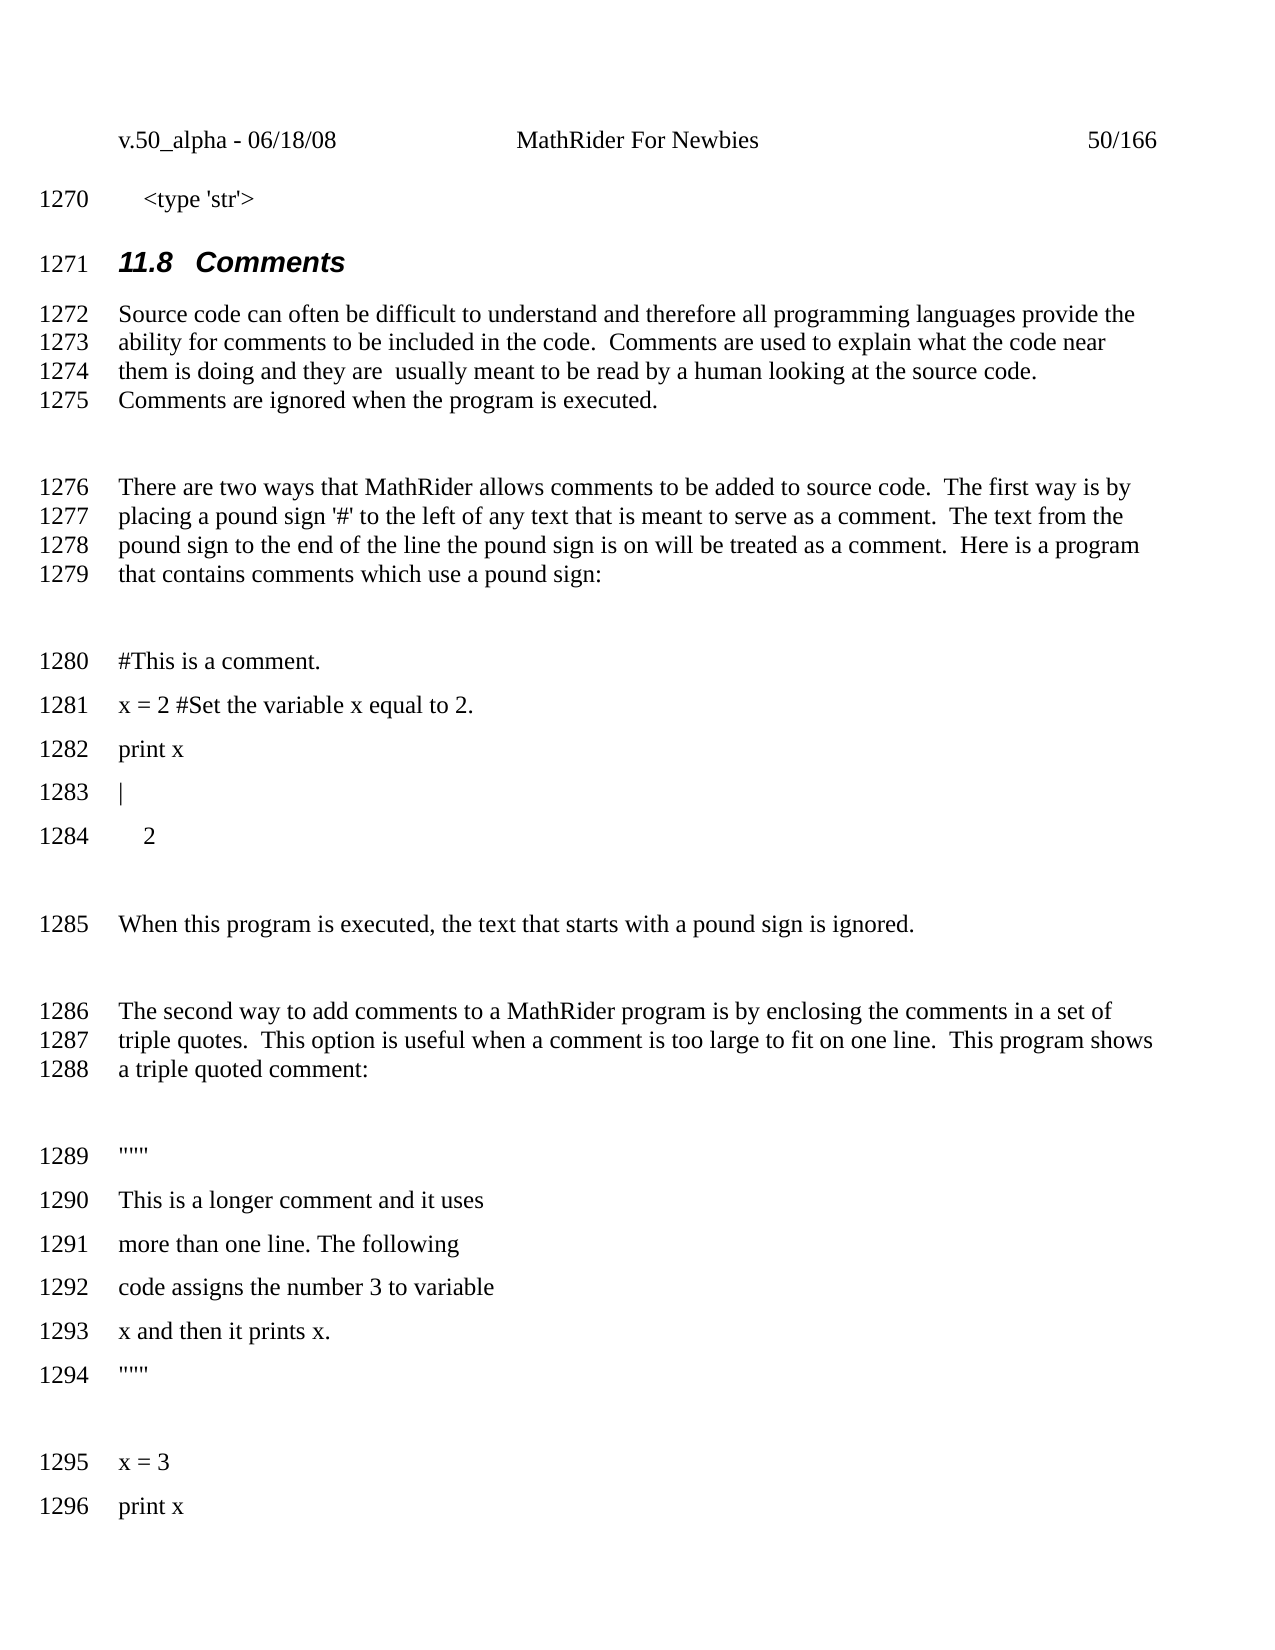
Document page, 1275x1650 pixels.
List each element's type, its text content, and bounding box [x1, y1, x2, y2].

text This is a longer comment and it uses [118, 1185, 1157, 1214]
text There are two ways that MathRider allows comments to be added to source code. The first way is by placing a pound sign '#' to the left of any text that is meant to serve as a comment. The text from the pound sign to the end of the line the pound sign is on will be treated as a comment. Here is a program that contains comments which use a pound sign: [118, 472, 1157, 587]
text 2 [118, 821, 1157, 850]
text | [118, 777, 1157, 806]
text code assigns the number 3 to variable [118, 1272, 1157, 1301]
text """ [118, 1141, 1157, 1170]
text print x [118, 734, 1157, 762]
subtitle Comments [118, 245, 1157, 279]
text x = 2 #Set the variable x equal to 2. [118, 690, 1157, 719]
text #This is a comment. [118, 646, 1157, 675]
text <type 'str'> [118, 184, 1157, 213]
text print x [118, 1491, 1157, 1520]
text """ [118, 1360, 1157, 1389]
text x and then it prints x. [118, 1316, 1157, 1345]
text Source code can often be difficult to understand and therefore all programming languages provide the ability for comments to be included in the code. Comments are used to explain what the code near them is doing and they are usually meant to be read by a human looking at the source code. Comments are ignored when the program is executed. [118, 299, 1157, 414]
text When this program is executed, the text that starts with a pound sign is ignored. [118, 909, 1157, 937]
text more than one line. The following [118, 1229, 1157, 1257]
text x = 3 [118, 1447, 1157, 1476]
text The second way to add comments to a MathRider program is by enclosing the comments in a set of triple quotes. This option is useful when a comment is too large to fit on one line. This program shows a triple quoted comment: [118, 996, 1157, 1082]
